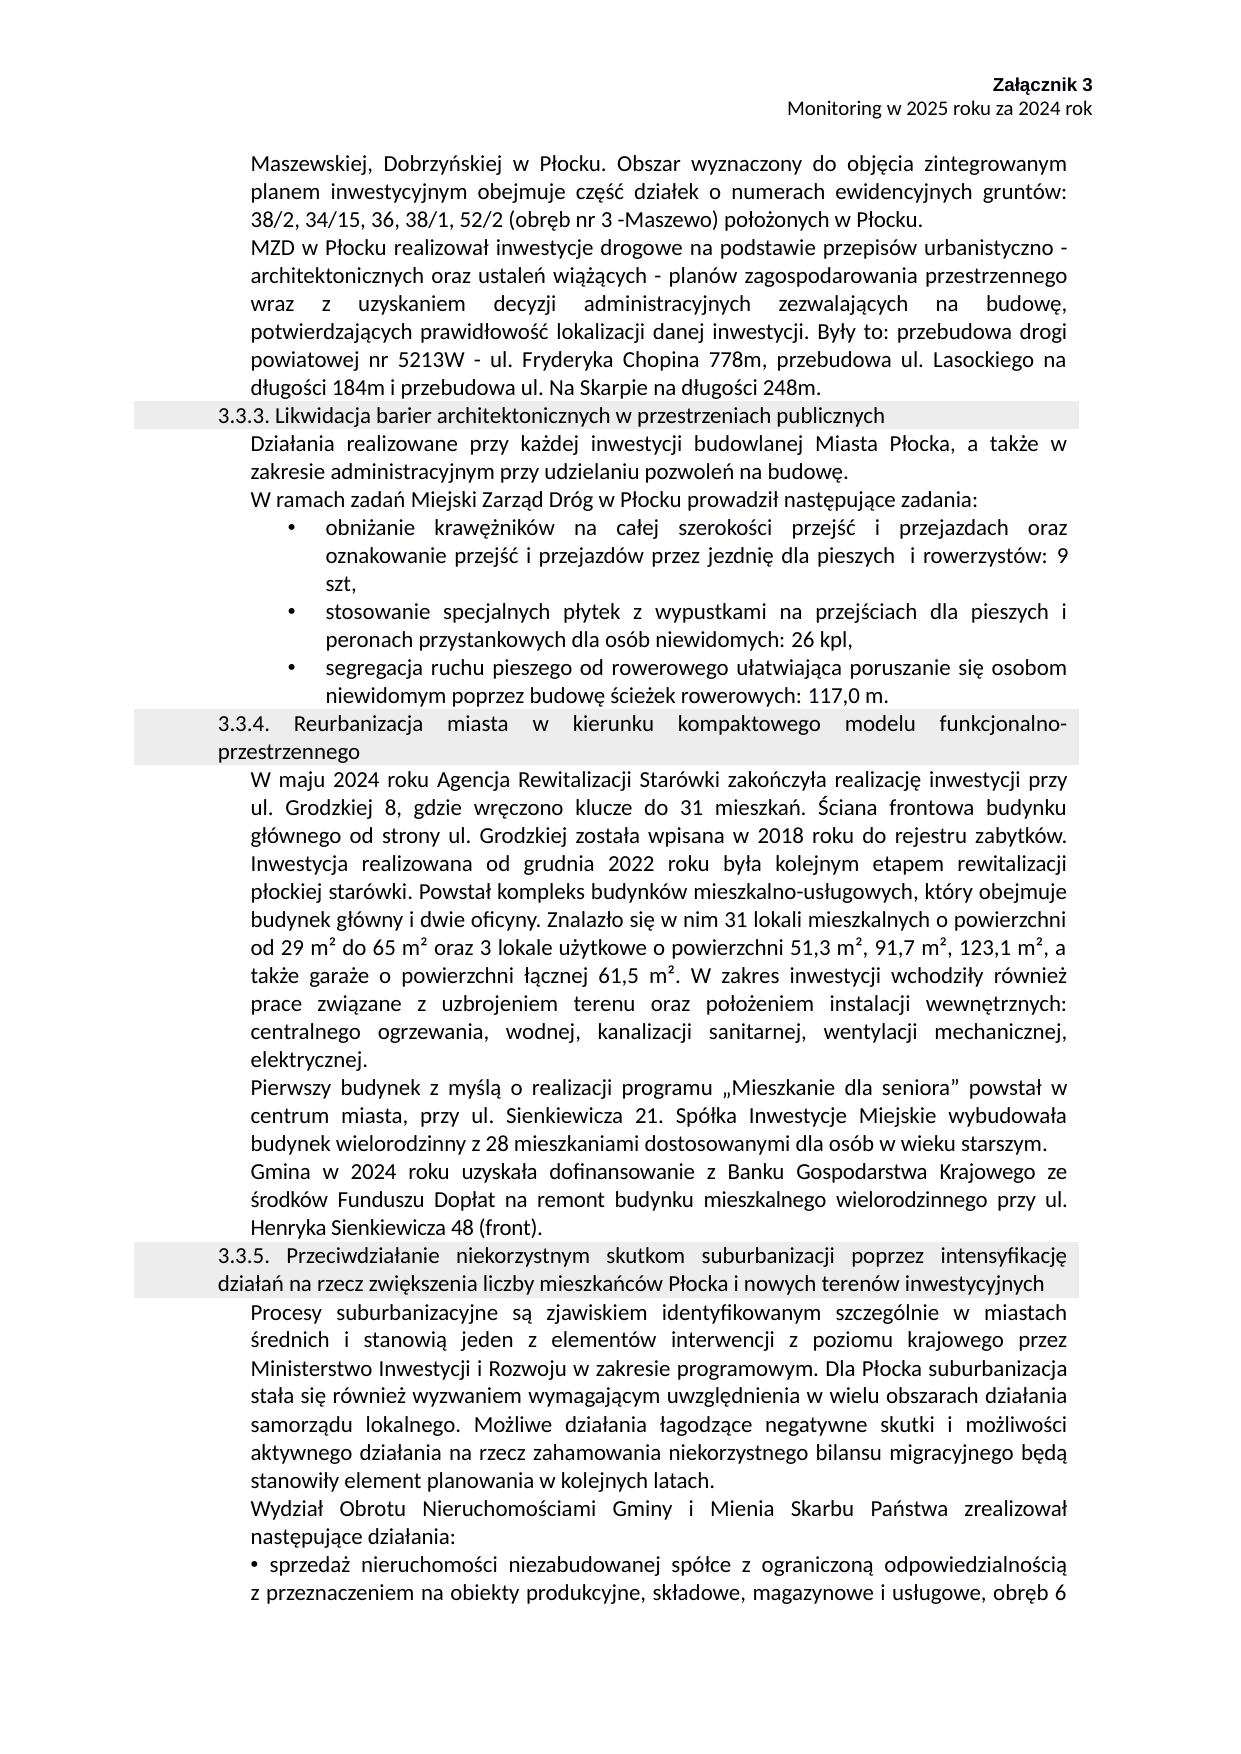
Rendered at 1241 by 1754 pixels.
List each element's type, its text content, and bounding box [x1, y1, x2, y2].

table_cell W maju 2024 roku Agencja Rewitalizacji Starówki zakończyła realizację inwestycji przy ul. Grodzkiej 8, gdzie wręczono klucze do 31 mieszkań. Ściana frontowa budynku głównego od strony ul. Grodzkiej została wpisana w 2018 roku do rejestru zabytków. Inwestycja realizowana od grudnia 2022 roku była kolejnym etapem rewitalizacji płockiej starówki. Powstał kompleks budynków mieszkalno-usługowych, który obejmuje budynek główny i dwie oficyny. Znalazło się w nim 31 lokali mieszkalnych o powierzchni od 29 m² do 65 m² oraz 3 lokale użytkowe o powierzchni 51,3 m², 91,7 m², 123,1 m², a także garaże o powierzchni łącznej 61,5 m². W zakres inwestycji wchodziły również prace związane z uzbrojeniem terenu oraz położeniem instalacji wewnętrznych: centralnego ogrzewania, wodnej, kanalizacji sanitarnej, wentylacji mechanicznej, elektrycznej. Pierwszy budynek z myślą o realizacji programu „Mieszkanie dla seniora” powstał w centrum miasta, przy ul. Sienkiewicza 21. Spółka Inwestycje Miejskie wybudowała budynek wielorodzinny z 28 mieszkaniami dostosowanymi dla osób w wieku starszym. Gmina w 2024 roku uzyskała dofinansowanie z Banku Gospodarstwa Krajowego ze środków Funduszu Dopłat na remont budynku mieszkalnego wielorodzinnego przy ul. Henryka Sienkiewicza 48 (front). [237, 765, 1079, 1242]
table_cell Procesy suburbanizacyjne są zjawiskiem identyfikowanym szczególnie w miastach średnich i stanowią jeden z elementów interwencji z poziomu krajowego przez Ministerstwo Inwestycji i Rozwoju w zakresie programowym. Dla Płocka suburbanizacja stała się również wyzwaniem wymagającym uwzględnienia w wielu obszarach działania samorządu lokalnego. Możliwe działania łagodzące negatywne skutki i możliwości aktywnego działania na rzecz zahamowania niekorzystnego bilansu migracyjnego będą stanowiły element planowania w kolejnych latach. Wydział Obrotu Nieruchomościami Gminy i Mienia Skarbu Państwa zrealizował następujące działania: sprzedaż nieruchomości niezabudowanej spółce z ograniczoną odpowiedzialnością z przeznaczeniem na obiekty produkcyjne, składowe, magazynowe i usługowe, obręb 6 [237, 1298, 1079, 1606]
table_cell 3.3.3. Likwidacja barier architektonicznych w przestrzeniach publicznych [204, 401, 1079, 429]
table_cell [166, 401, 204, 429]
table_cell Maszewskiej, Dobrzyńskiej w Płocku. Obszar wyznaczony do objęcia zintegrowanym planem inwestycyjnym obejmuje część działek o numerach ewidencyjnych gruntów: 38/2, 34/15, 36, 38/1, 52/2 (obręb nr 3 -Maszewo) położonych w Płocku. MZD w Płocku realizował inwestycje drogowe na podstawie przepisów urbanistyczno - architektonicznych oraz ustaleń wiążących - planów zagospodarowania przestrzennego wraz z uzyskaniem decyzji administracyjnych zezwalających na budowę, potwierdzających prawidłowość lokalizacji danej inwestycji. Były to: przebudowa drogi powiatowej nr 5213W - ul. Fryderyka Chopina 778m, przebudowa ul. Lasockiego na długości 184m i przebudowa ul. Na Skarpie na długości 248m. [237, 149, 1079, 401]
table_cell [134, 149, 166, 401]
table_cell [166, 709, 204, 765]
table_cell [166, 429, 204, 709]
table_cell [166, 765, 204, 1242]
table_cell [134, 1242, 166, 1298]
table_cell [134, 401, 166, 429]
table_cell [166, 1298, 204, 1606]
table_cell [166, 149, 204, 401]
table_cell [204, 149, 237, 401]
table_cell [134, 709, 166, 765]
table_cell [134, 1298, 166, 1606]
table_cell [204, 765, 237, 1242]
table_cell [166, 1242, 204, 1298]
table_cell 3.3.4. Reurbanizacja miasta w kierunku kompaktowego modelu funkcjonalno-przestrzennego [204, 709, 1079, 765]
table_cell Działania realizowane przy każdej inwestycji budowlanej Miasta Płocka, a także w zakresie administracyjnym przy udzielaniu pozwoleń na budowę. W ramach zadań Miejski Zarząd Dróg w Płocku prowadził następujące zadania: obniżanie krawężników na całej szerokości przejść i przejazdach oraz oznakowanie przejść i przejazdów przez jezdnię dla pieszych i rowerzystów: 9 szt, stosowanie specjalnych płytek z wypustkami na przejściach dla pieszych i peronach przystankowych dla osób niewidomych: 26 kpl, segregacja ruchu pieszego od rowerowego ułatwiająca poruszanie się osobom niewidomym poprzez budowę ścieżek rowerowych: 117,0 m. [237, 429, 1079, 709]
table_cell [204, 1298, 237, 1606]
table_cell [134, 429, 166, 709]
table_cell 3.3.5. Przeciwdziałanie niekorzystnym skutkom suburbanizacji poprzez intensyfikację działań na rzecz zwiększenia liczby mieszkańców Płocka i nowych terenów inwestycyjnych [204, 1242, 1079, 1298]
table_cell [134, 765, 166, 1242]
table_cell [204, 429, 237, 709]
